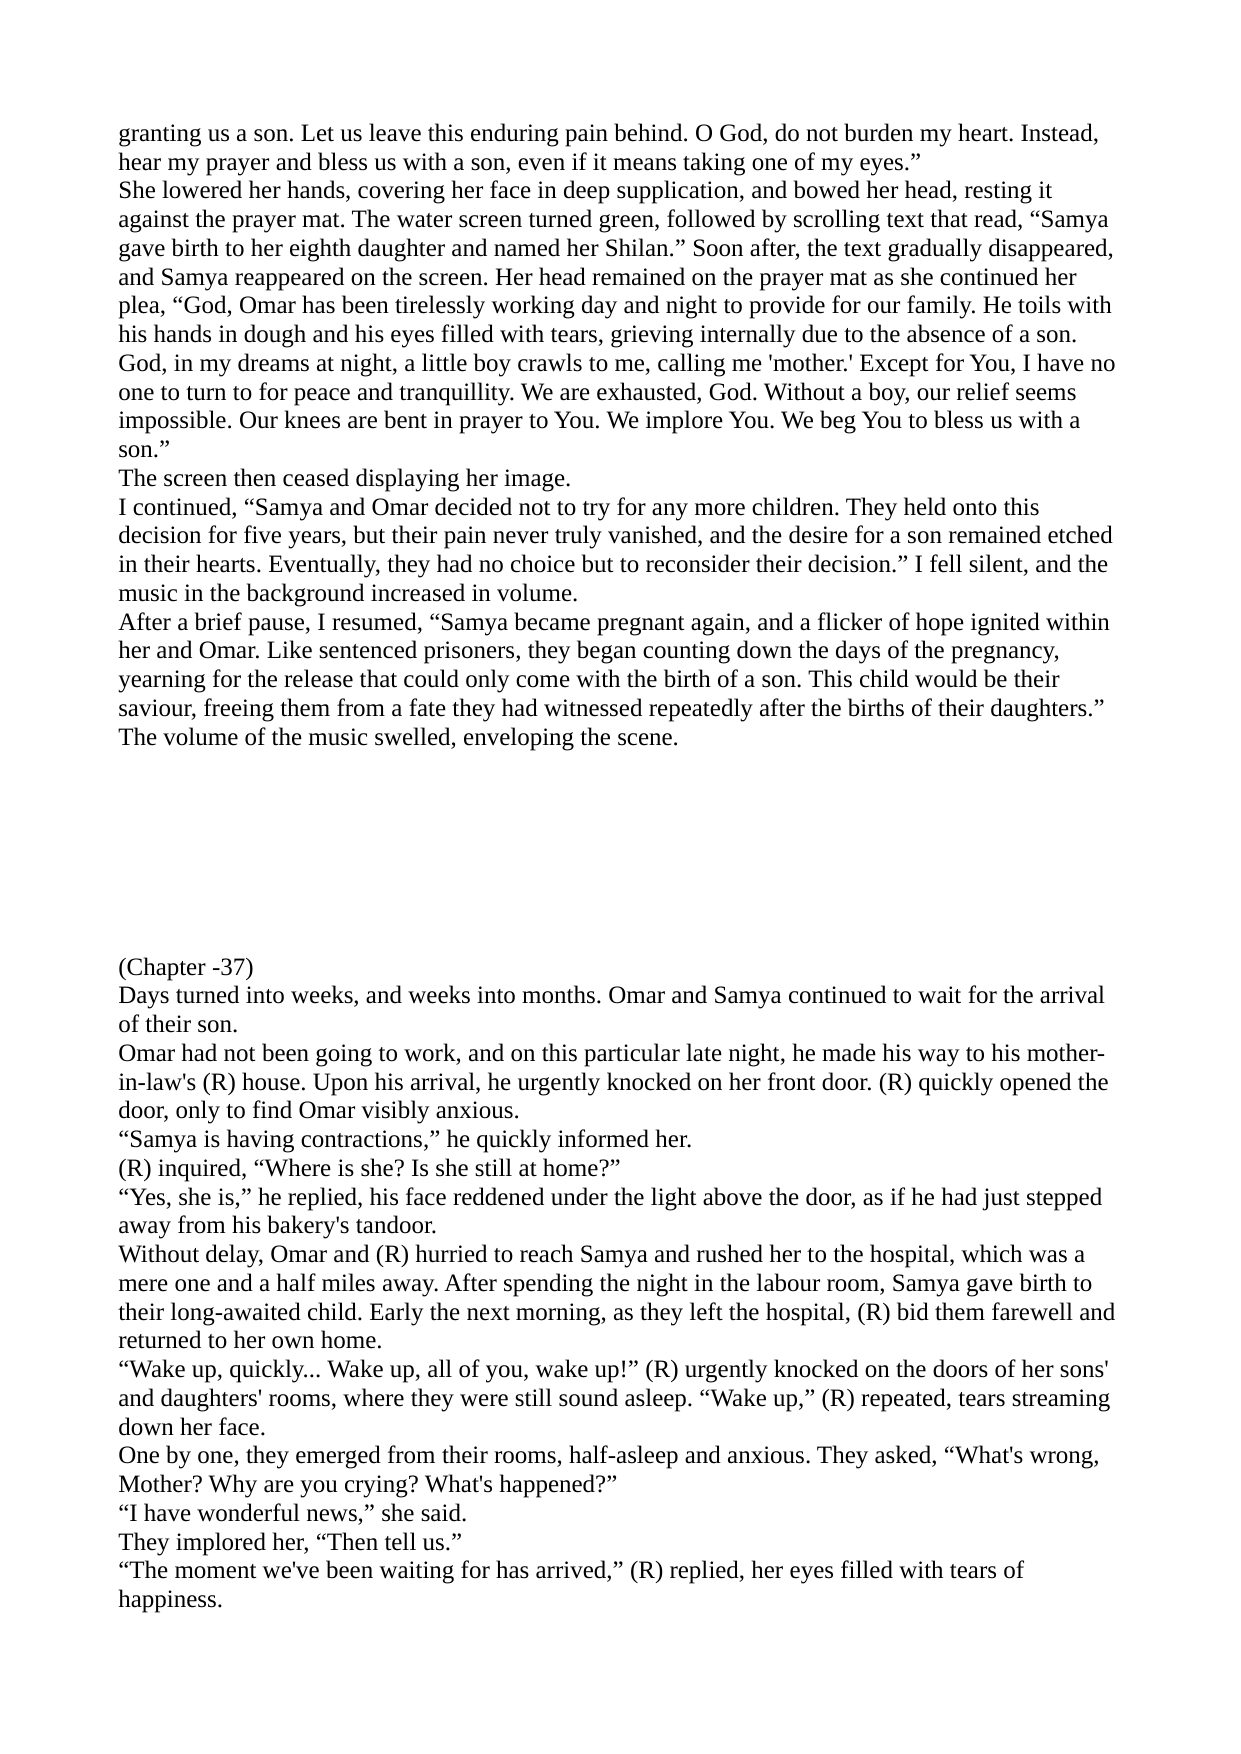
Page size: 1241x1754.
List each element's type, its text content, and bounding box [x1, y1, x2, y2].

text One by one, they emerged from their rooms, half-asleep and anxious. They asked, “What's wrong, Mother? Why are you crying? What's happened?” [118, 1441, 1122, 1498]
text After a brief pause, I resumed, “Samya became pregnant again, and a flicker of hope ignited within her and Omar. Like sentenced prisoners, they began counting down the days of the pregnancy, yearning for the release that could only come with the birth of a son. This child would be their saviour, freeing them from a fate they had witnessed repeatedly after the births of their daughters.” The volume of the music swelled, enveloping the scene. [118, 607, 1122, 751]
text “Wake up, quickly... Wake up, all of you, wake up!” (R) urgently knocked on the doors of her sons' and daughters' rooms, where they were still sound asleep. “Wake up,” (R) repeated, tears streaming down her face. [118, 1354, 1122, 1441]
text “I have wonderful news,” she said. [118, 1498, 1122, 1527]
text Omar had not been going to work, and on this particular late night, he made his way to his mother-in-law's (R) house. Upon his arrival, he urgently knocked on her front door. (R) quickly opened the door, only to find Omar visibly anxious. [118, 1038, 1122, 1124]
text Without delay, Omar and (R) hurried to reach Samya and rushed her to the hospital, which was a mere one and a half miles away. After spending the night in the labour room, Samya gave birth to their long-awaited child. Early the next morning, as they left the hospital, (R) bid them farewell and returned to her own home. [118, 1239, 1122, 1354]
text The screen then ceased displaying her image. [118, 463, 1122, 492]
text “Yes, she is,” he replied, his face reddened under the light above the door, as if he had just stepped away from his bakery's tandoor. [118, 1182, 1122, 1239]
text “The moment we've been waiting for has arrived,” (R) replied, her eyes filled with tears of happiness. [118, 1556, 1122, 1613]
text (Chapter -37) [118, 952, 1122, 981]
text “Samya is having contractions,” he quickly informed her. [118, 1124, 1122, 1153]
text She lowered her hands, covering her face in deep supplication, and bowed her head, resting it against the prayer mat. The water screen turned green, followed by scrolling text that read, “Samya gave birth to her eighth daughter and named her Shilan.” Soon after, the text gradually disappeared, and Samya reappeared on the screen. Her head remained on the prayer mat as she continued her plea, “God, Omar has been tirelessly working day and night to provide for our family. He toils with his hands in dough and his eyes filled with tears, grieving internally due to the absence of a son. God, in my dreams at night, a little boy crawls to me, calling me 'mother.' Except for You, I have no one to turn to for peace and tranquillity. We are exhausted, God. Without a boy, our relief seems impossible. Our knees are bent in prayer to You. We implore You. We beg You to bless us with a son.” [118, 176, 1122, 463]
text I continued, “Samya and Omar decided not to try for any more children. They held onto this decision for five years, but their pain never truly vanished, and the desire for a son remained etched in their hearts. Eventually, they had no choice but to reconsider their decision.” I fell silent, and the music in the background increased in volume. [118, 492, 1122, 607]
text Days turned into weeks, and weeks into months. Omar and Samya continued to wait for the arrival of their son. [118, 981, 1122, 1038]
text (R) inquired, “Where is she? Is she still at home?” [118, 1153, 1122, 1182]
text granting us a son. Let us leave this enduring pain behind. O God, do not burden my heart. Instead, hear my prayer and bless us with a son, even if it means taking one of my eyes.” [118, 118, 1122, 176]
text They implored her, “Then tell us.” [118, 1527, 1122, 1556]
